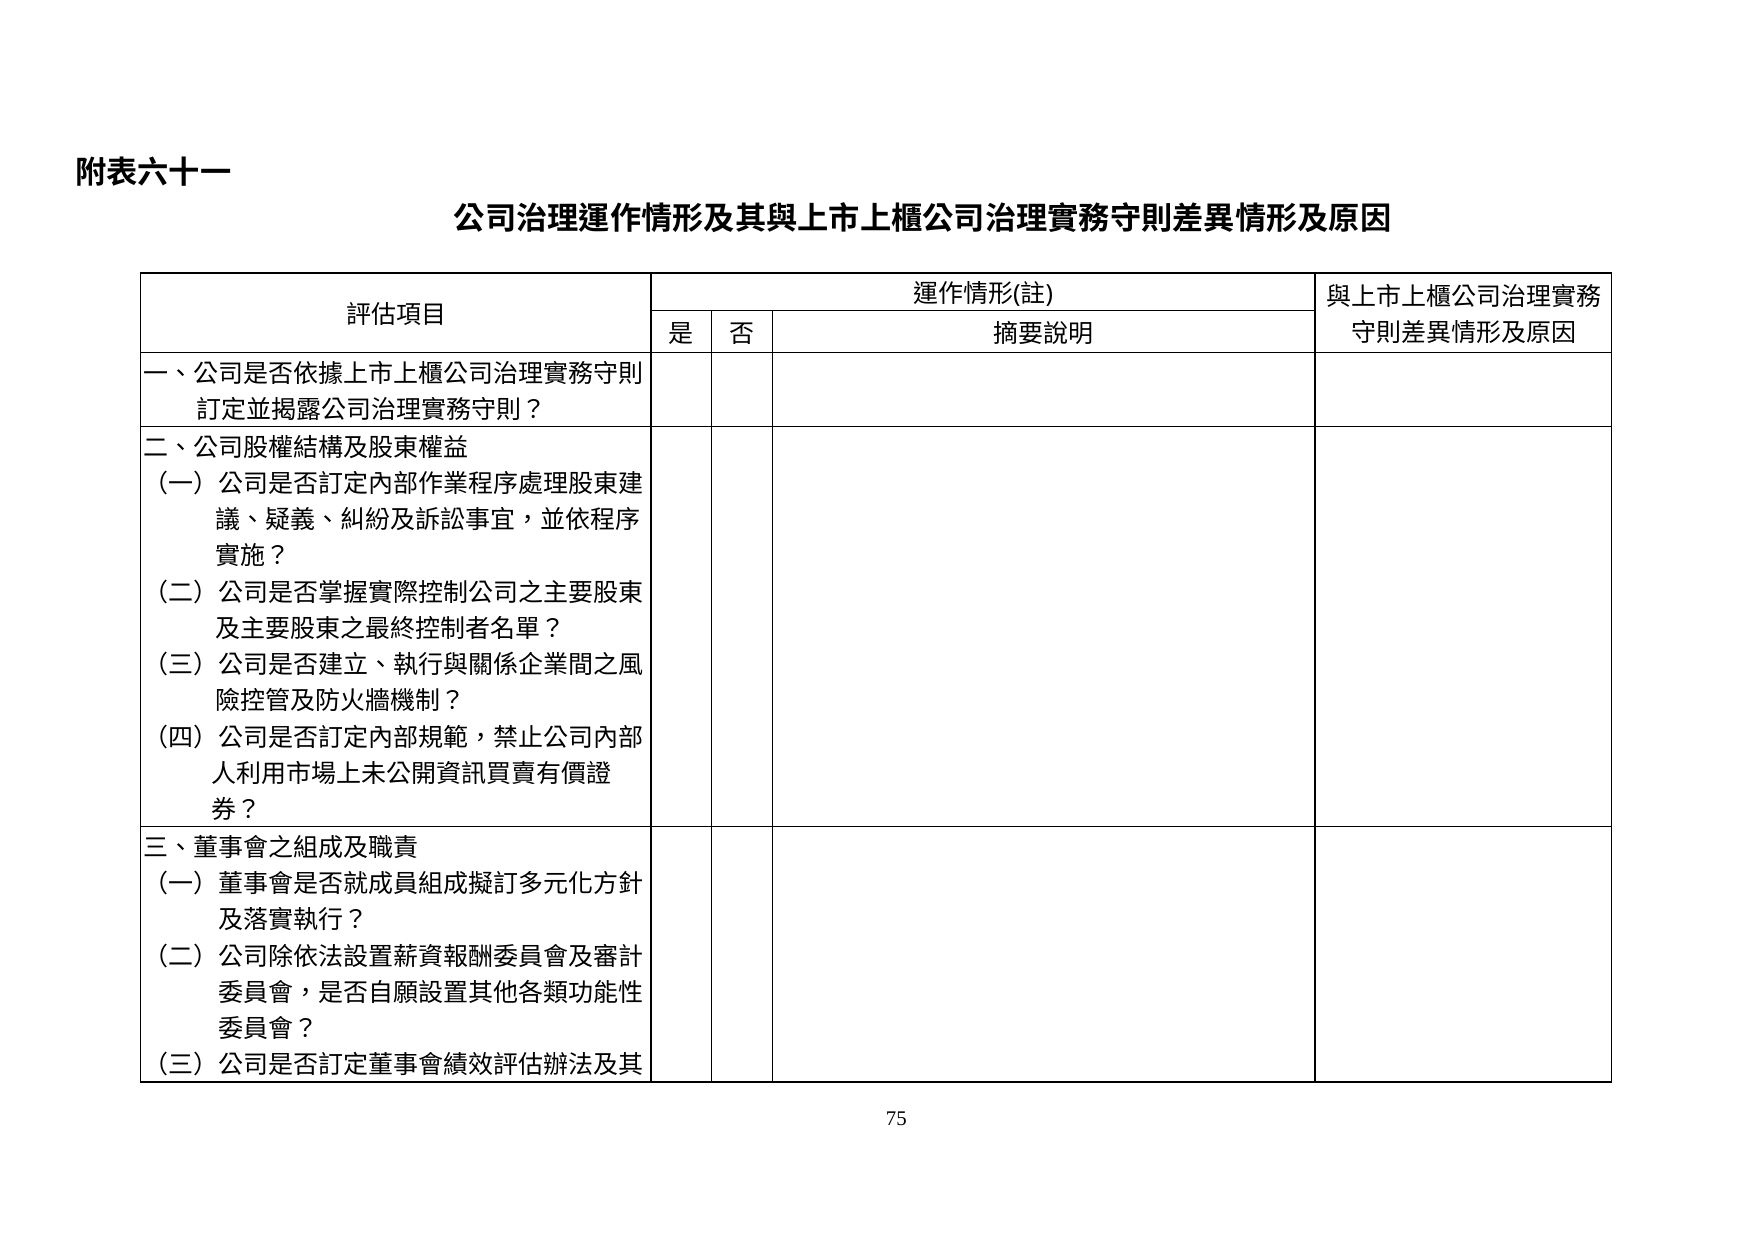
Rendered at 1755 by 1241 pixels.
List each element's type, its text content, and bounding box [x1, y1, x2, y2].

table_header 運作情形(註) [652, 274, 1314, 310]
table_header 與上市上櫃公司治理實務守則差異情形及原因 [1316, 274, 1611, 352]
table_cell 一、公司是否依據上市上櫃公司治理實務守則訂定並揭露公司治理實務守則？ [141, 353, 650, 426]
table_cell [652, 827, 711, 1081]
table_cell [1316, 353, 1611, 426]
table_cell [1612, 352, 1616, 426]
table_header 評估項目 [141, 274, 650, 352]
table_cell 三、董事會之組成及職責 （一）董事會是否就成員組成擬訂多元化方針及落實執行？ （二）公司除依法設置薪資報酬委員會及審計委員會，是否自願設置其他各類功能性委員會？ （三）公司是否訂定董事會績效評估辦法及其 [141, 827, 650, 1081]
table_cell [712, 827, 772, 1081]
table_cell [652, 427, 711, 826]
table_cell [773, 427, 1314, 826]
table_cell [773, 827, 1314, 1081]
table_cell [1612, 310, 1616, 352]
text 附表六十一 [75, 148, 1717, 193]
table_cell 摘要說明 [773, 311, 1314, 352]
table_cell [712, 427, 772, 826]
table_cell 二、公司股權結構及股東權益 （一）公司是否訂定內部作業程序處理股東建議、疑義、糾紛及訴訟事宜，並依程序實施？ （二）公司是否掌握實際控制公司之主要股東及主要股東之最終控制者名單？ （三）公司是否建立、執行與關係企業間之風險控管及防火牆機制？ （四）公司是否訂定內部規範，禁止公司內部人利用市場上未公開資訊買賣有價證券？ [141, 427, 650, 826]
table_cell [1612, 826, 1616, 1081]
table_cell [1316, 427, 1611, 826]
table_cell 否 [712, 311, 772, 352]
table_cell [652, 353, 711, 426]
table_header [1612, 272, 1616, 310]
table_cell 是 [652, 311, 711, 352]
table_cell [773, 353, 1314, 426]
table_cell [712, 353, 772, 426]
table_cell [1316, 827, 1611, 1081]
table_cell [1612, 426, 1616, 826]
text 公司治理運作情形及其與上市上櫃公司治理實務守則差異情形及原因 [128, 193, 1717, 238]
